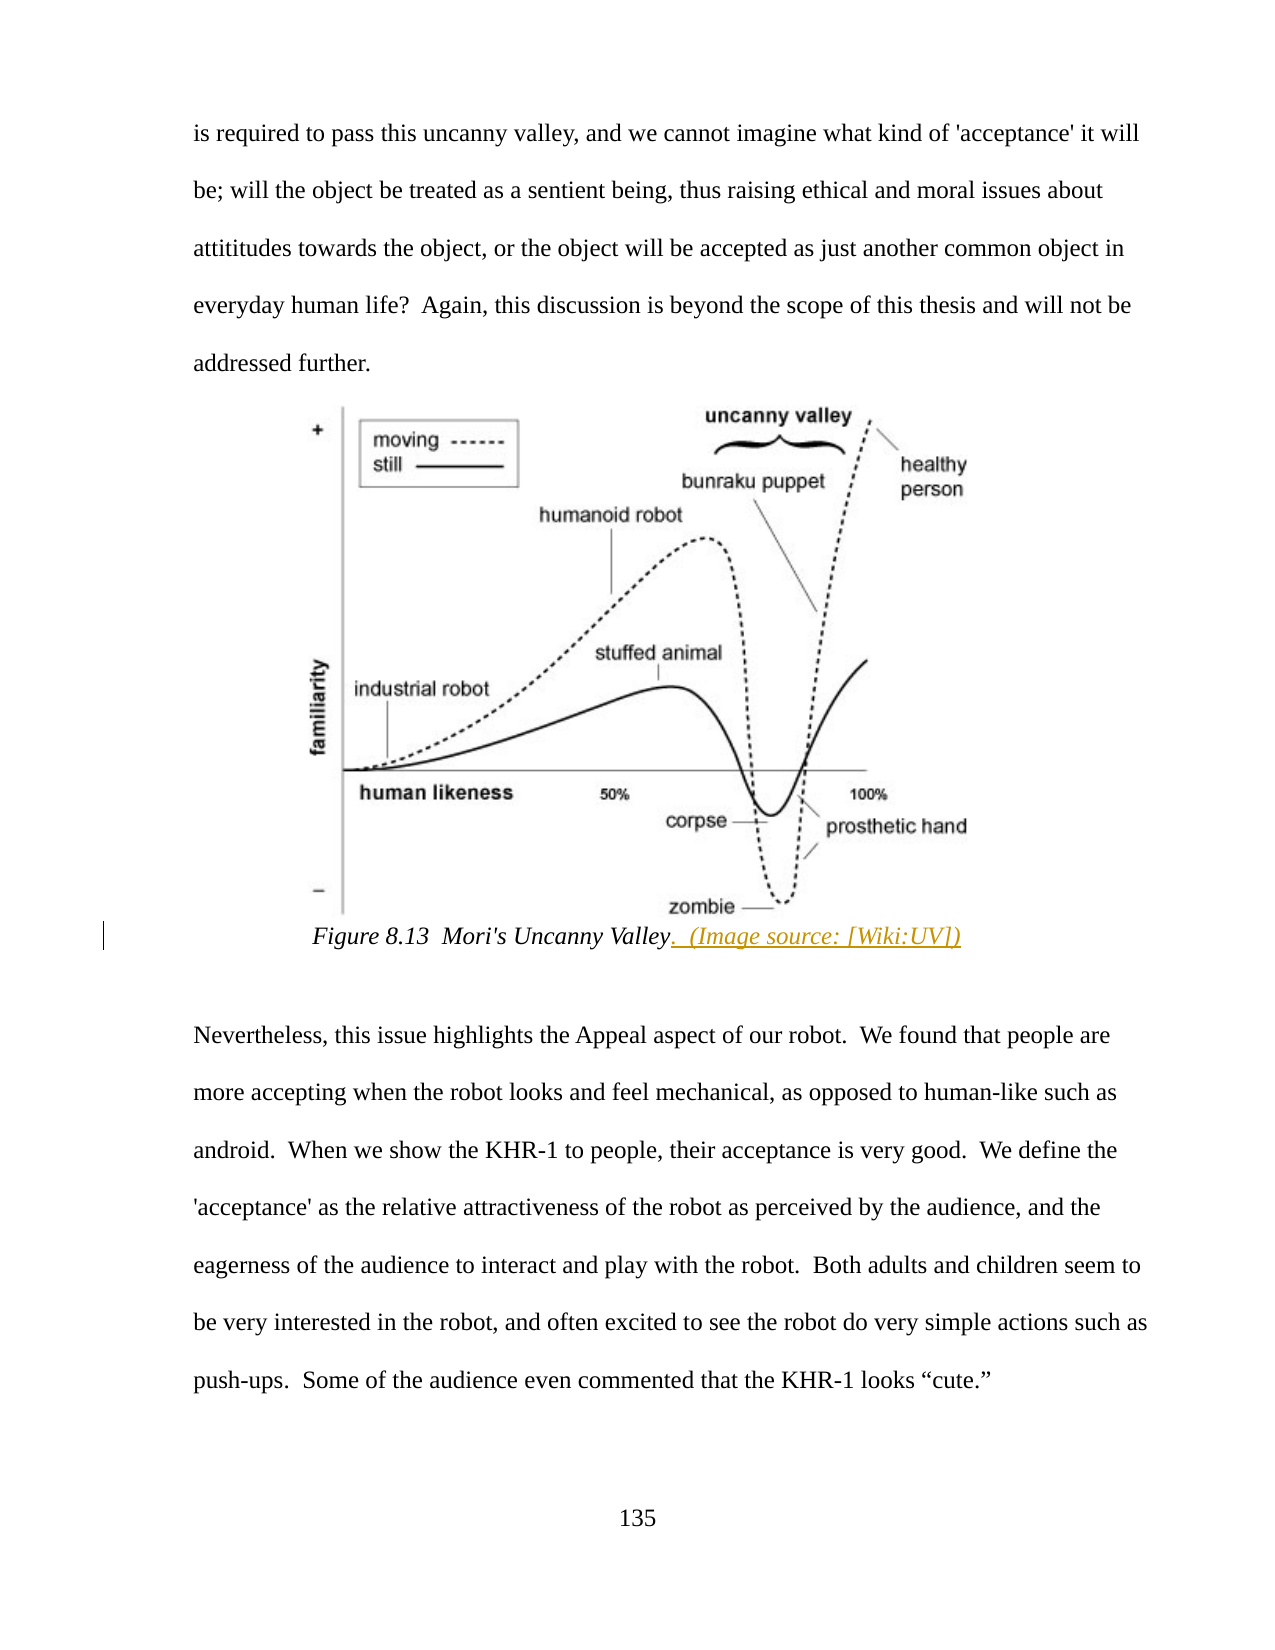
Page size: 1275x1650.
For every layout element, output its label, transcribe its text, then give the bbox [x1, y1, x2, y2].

text Nevertheless, this issue highlights the Appeal aspect of our robot. We found that people are more accepting when the robot looks and feel mechanical, as opposed to human-like such as android. When we show the KHR-1 to people, their acceptance is very good. We define the 'acceptance' as the relative attractiveness of the robot as perceived by the audience, and the eagerness of the audience to interact and play with the robot. Both adults and children seem to be very interested in the robot, and often excited to see the robot do very simple actions such as push-ups. Some of the audience even commented that the KHR-1 looks “cute.” [193, 1020, 1157, 1394]
text is required to pass this uncanny valley, and we cannot imagine what kind of 'acceptance' it will be; will the object be treated as a sentient being, thus raising ethical and moral issues about attititudes towards the object, or the object will be accepted as just another common object in everyday human life? Again, this discussion is beyond the scope of this thesis and will not be addressed further. [193, 118, 1157, 377]
picture [307, 405, 968, 922]
text Figure 8.13 Mori's Uncanny Valley. (Image source: [Wiki:UV]) [118, 922, 1157, 950]
